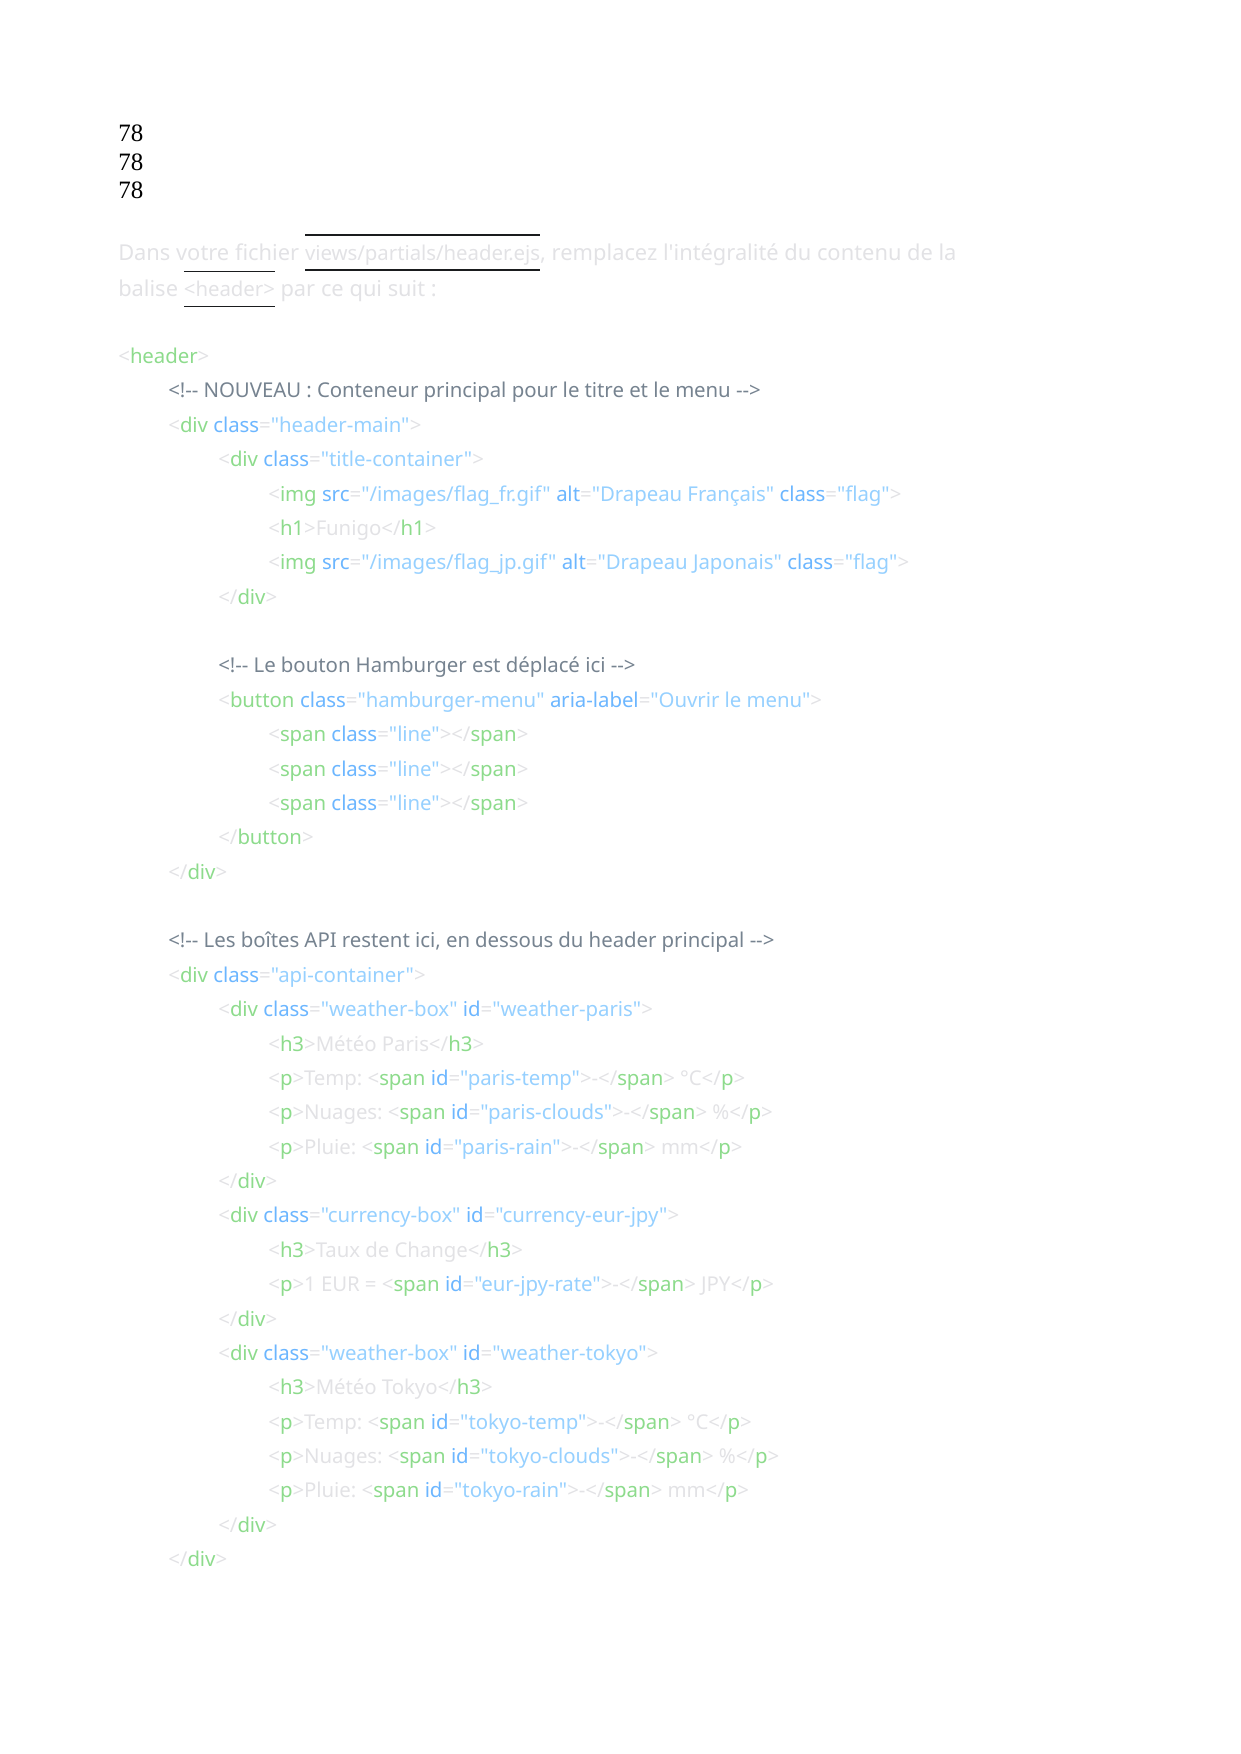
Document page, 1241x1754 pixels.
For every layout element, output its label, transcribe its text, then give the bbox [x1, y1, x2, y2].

text </div> [118, 1160, 1122, 1195]
text </div> [118, 1504, 1122, 1538]
text <div class="weather-box" id="weather-tokyo"> [118, 1332, 1122, 1367]
text <p>Pluie: <span id="tokyo-rain">-</span> mm</p> [118, 1470, 1122, 1504]
text <p>Temp: <span id="tokyo-temp">-</span> °C</p> [118, 1401, 1122, 1435]
text <h3>Taux de Change</h3> [118, 1229, 1122, 1263]
text <header> [118, 335, 1122, 370]
text </div> [118, 1298, 1122, 1332]
text Dans votre fichier views/partials/header.ejs, remplacez l'intégralité du contenu de la balise <header> par ce qui suit : [118, 234, 1122, 307]
text </button> [118, 817, 1122, 851]
text </div> [118, 576, 1122, 610]
text <div class="title-container"> [118, 438, 1122, 473]
text <p>Pluie: <span id="paris-rain">-</span> mm</p> [118, 1126, 1122, 1160]
text <img src="/images/flag_fr.gif" alt="Drapeau Français" class="flag"> [118, 473, 1122, 507]
text </div> [118, 1538, 1122, 1573]
text <span class="line"></span> [118, 713, 1122, 748]
text </div> [118, 851, 1122, 885]
text <img src="/images/flag_jp.gif" alt="Drapeau Japonais" class="flag"> [118, 542, 1122, 576]
text <div class="weather-box" id="weather-paris"> [118, 988, 1122, 1023]
text <div class="header-main"> [118, 404, 1122, 438]
text <h1>Funigo</h1> [118, 507, 1122, 542]
text <h3>Météo Paris</h3> [118, 1023, 1122, 1057]
text <div class="api-container"> [118, 954, 1122, 988]
text <p>Nuages: <span id="tokyo-clouds">-</span> %</p> [118, 1435, 1122, 1470]
text <button class="hamburger-menu" aria-label="Ouvrir le menu"> [118, 679, 1122, 713]
text <!-- Le bouton Hamburger est déplacé ici --> [118, 645, 1122, 679]
text <p>1 EUR = <span id="eur-jpy-rate">-</span> JPY</p> [118, 1263, 1122, 1298]
text <!-- NOUVEAU : Conteneur principal pour le titre et le menu --> [118, 370, 1122, 404]
text <!-- Les boîtes API restent ici, en dessous du header principal --> [118, 920, 1122, 954]
text <p>Temp: <span id="paris-temp">-</span> °C</p> [118, 1057, 1122, 1092]
text <p>Nuages: <span id="paris-clouds">-</span> %</p> [118, 1092, 1122, 1126]
text <div class="currency-box" id="currency-eur-jpy"> [118, 1195, 1122, 1229]
text <h3>Météo Tokyo</h3> [118, 1367, 1122, 1401]
text <span class="line"></span> [118, 782, 1122, 817]
text <span class="line"></span> [118, 748, 1122, 782]
